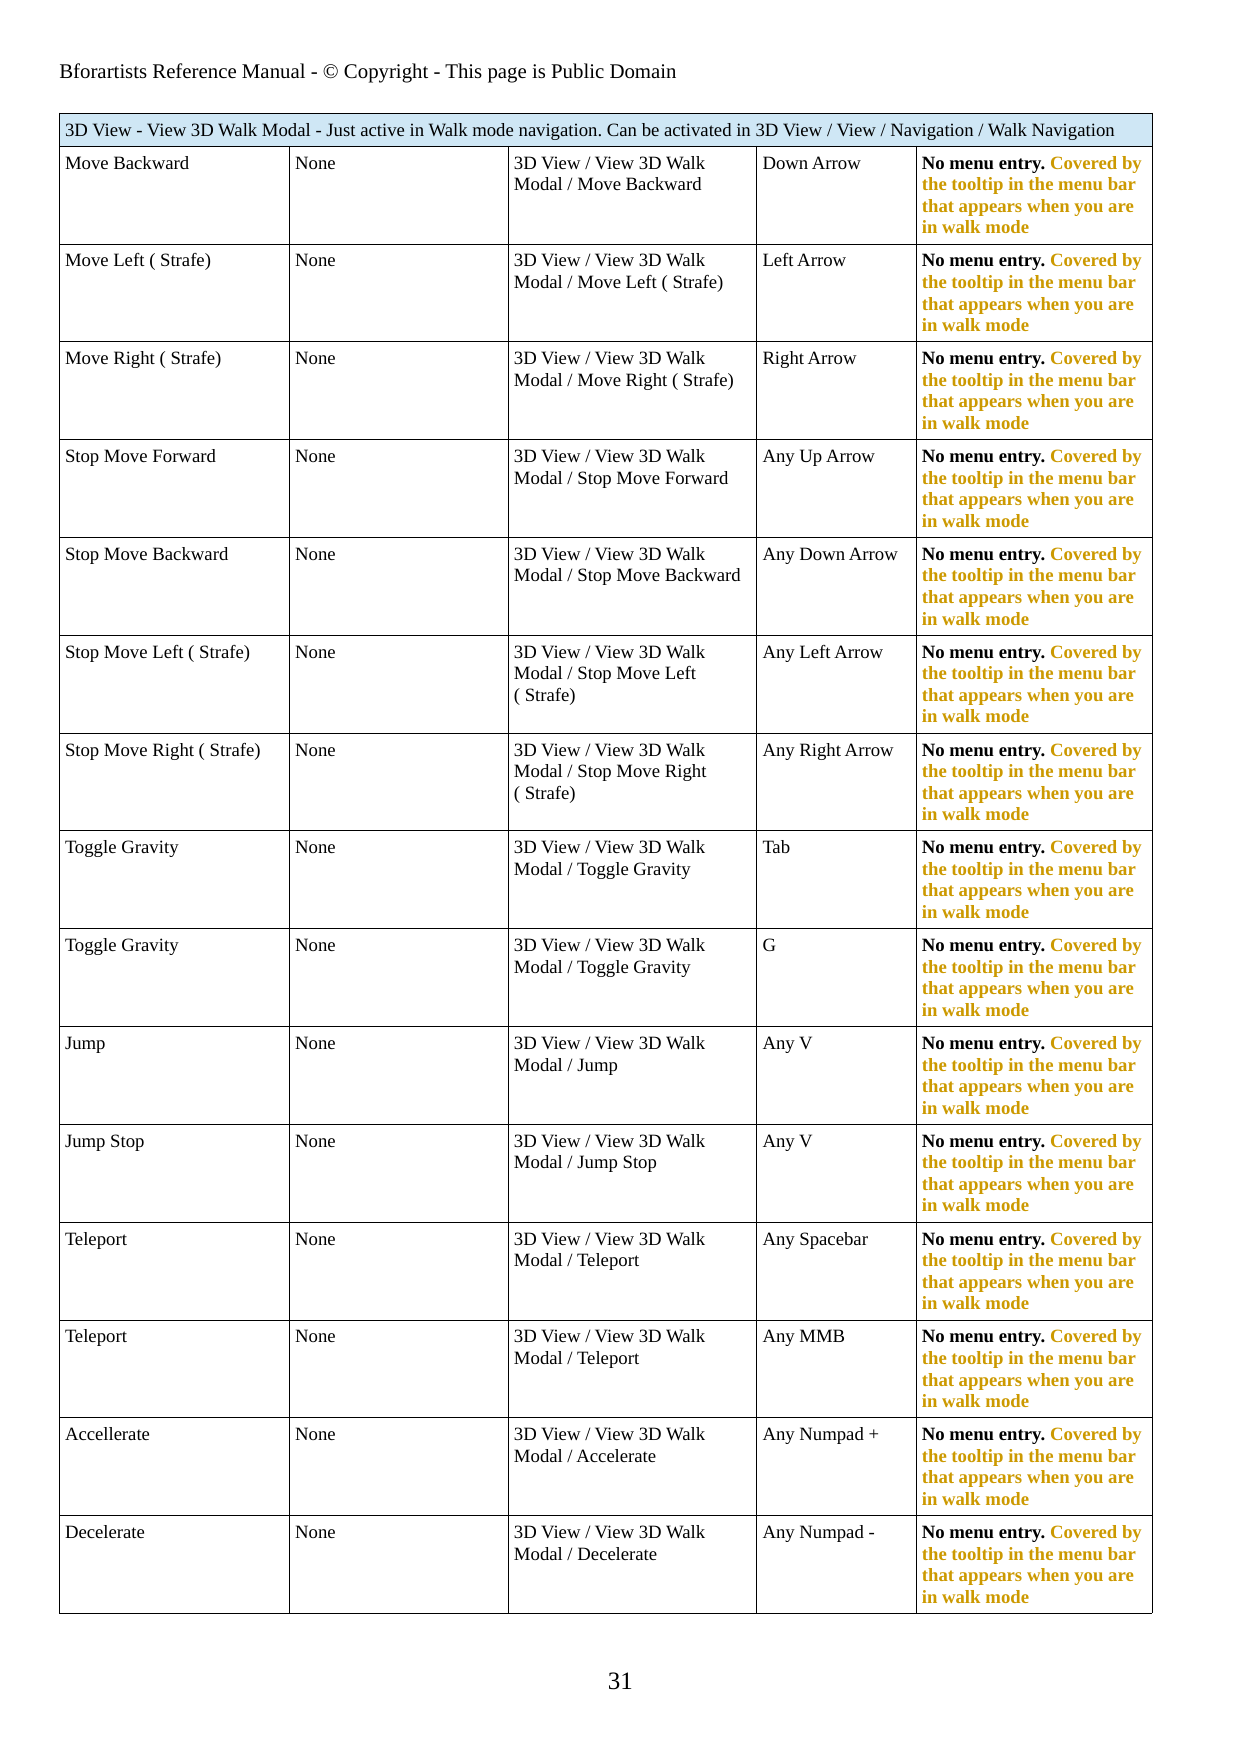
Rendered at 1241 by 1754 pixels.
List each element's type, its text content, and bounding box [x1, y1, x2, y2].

table_cell Any Numpad - [757, 1516, 916, 1613]
table_cell No menu entry. Covered by the tooltip in the menu bar that appears when you are in walk mode [917, 538, 1152, 635]
table_cell Any Down Arrow [757, 538, 916, 635]
table_cell Any Right Arrow [757, 734, 916, 830]
table_cell 3D View / View 3D Walk Modal / Stop Move Left ( Strafe) [509, 636, 756, 733]
table_cell 3D View / View 3D Walk Modal / Move Right ( Strafe) [509, 342, 756, 439]
table_cell Jump Stop [60, 1125, 289, 1222]
table_cell No menu entry. Covered by the tooltip in the menu bar that appears when you are in walk mode [917, 1418, 1152, 1515]
table_cell 3D View / View 3D Walk Modal / Teleport [509, 1321, 756, 1417]
table_cell Any Left Arrow [757, 636, 916, 733]
table_cell No menu entry. Covered by the tooltip in the menu bar that appears when you are in walk mode [917, 1223, 1152, 1319]
table_cell Tab [757, 831, 916, 928]
table_cell None [290, 929, 508, 1026]
table_cell Move Backward [60, 147, 289, 243]
table_cell 3D View / View 3D Walk Modal / Teleport [509, 1223, 756, 1319]
table_cell No menu entry. Covered by the tooltip in the menu bar that appears when you are in walk mode [917, 734, 1152, 830]
table_cell None [290, 1027, 508, 1124]
table_cell Decelerate [60, 1516, 289, 1613]
table_cell Teleport [60, 1321, 289, 1417]
table_cell Move Right ( Strafe) [60, 342, 289, 439]
table_cell No menu entry. Covered by the tooltip in the menu bar that appears when you are in walk mode [917, 1027, 1152, 1124]
table_cell Any Up Arrow [757, 440, 916, 537]
table_cell 3D View / View 3D Walk Modal / Jump Stop [509, 1125, 756, 1222]
table_cell 3D View / View 3D Walk Modal / Stop Move Forward [509, 440, 756, 537]
table_cell 3D View / View 3D Walk Modal / Move Backward [509, 147, 756, 243]
table_cell No menu entry. Covered by the tooltip in the menu bar that appears when you are in walk mode [917, 440, 1152, 537]
table_cell Stop Move Forward [60, 440, 289, 537]
table_cell None [290, 1321, 508, 1417]
table_cell None [290, 831, 508, 928]
table_cell Move Left ( Strafe) [60, 245, 289, 341]
table_cell None [290, 1223, 508, 1319]
table_cell Toggle Gravity [60, 929, 289, 1026]
table_cell Right Arrow [757, 342, 916, 439]
table_cell No menu entry. Covered by the tooltip in the menu bar that appears when you are in walk mode [917, 929, 1152, 1026]
table_cell Accellerate [60, 1418, 289, 1515]
table_cell Jump [60, 1027, 289, 1124]
table_cell None [290, 342, 508, 439]
table_cell No menu entry. Covered by the tooltip in the menu bar that appears when you are in walk mode [917, 1125, 1152, 1222]
table_cell Stop Move Backward [60, 538, 289, 635]
table_cell G [757, 929, 916, 1026]
table_cell Any V [757, 1125, 916, 1222]
table_cell Teleport [60, 1223, 289, 1319]
table_cell None [290, 538, 508, 635]
table_cell None [290, 1125, 508, 1222]
table_cell 3D View / View 3D Walk Modal / Stop Move Backward [509, 538, 756, 635]
table_cell 3D View / View 3D Walk Modal / Stop Move Right ( Strafe) [509, 734, 756, 830]
table_cell No menu entry. Covered by the tooltip in the menu bar that appears when you are in walk mode [917, 245, 1152, 341]
table_cell Stop Move Left ( Strafe) [60, 636, 289, 733]
table_cell None [290, 1516, 508, 1613]
table_cell 3D View / View 3D Walk Modal / Decelerate [509, 1516, 756, 1613]
table_cell 3D View / View 3D Walk Modal / Toggle Gravity [509, 831, 756, 928]
table_cell 3D View / View 3D Walk Modal / Jump [509, 1027, 756, 1124]
table_cell None [290, 636, 508, 733]
table_cell 3D View / View 3D Walk Modal / Toggle Gravity [509, 929, 756, 1026]
table_cell None [290, 245, 508, 341]
table_cell No menu entry. Covered by the tooltip in the menu bar that appears when you are in walk mode [917, 1516, 1152, 1613]
table_cell Toggle Gravity [60, 831, 289, 928]
table_cell None [290, 734, 508, 830]
table_cell Left Arrow [757, 245, 916, 341]
table_cell No menu entry. Covered by the tooltip in the menu bar that appears when you are in walk mode [917, 1321, 1152, 1417]
table_cell Down Arrow [757, 147, 916, 243]
table_cell None [290, 440, 508, 537]
table_cell None [290, 1418, 508, 1515]
table_cell Any V [757, 1027, 916, 1124]
table_cell 3D View / View 3D Walk Modal / Accelerate [509, 1418, 756, 1515]
table_cell Any MMB [757, 1321, 916, 1417]
table_cell Any Numpad + [757, 1418, 916, 1515]
table_cell No menu entry. Covered by the tooltip in the menu bar that appears when you are in walk mode [917, 147, 1152, 243]
table_cell Any Spacebar [757, 1223, 916, 1319]
table_cell None [290, 147, 508, 243]
table_cell No menu entry. Covered by the tooltip in the menu bar that appears when you are in walk mode [917, 342, 1152, 439]
table_cell No menu entry. Covered by the tooltip in the menu bar that appears when you are in walk mode [917, 831, 1152, 928]
table_header 3D View - View 3D Walk Modal - Just active in Walk mode navigation. Can be activated in 3D View / View / Navigation / Walk Navigation [60, 114, 1152, 146]
table_cell 3D View / View 3D Walk Modal / Move Left ( Strafe) [509, 245, 756, 341]
table_cell Stop Move Right ( Strafe) [60, 734, 289, 830]
table_cell No menu entry. Covered by the tooltip in the menu bar that appears when you are in walk mode [917, 636, 1152, 733]
